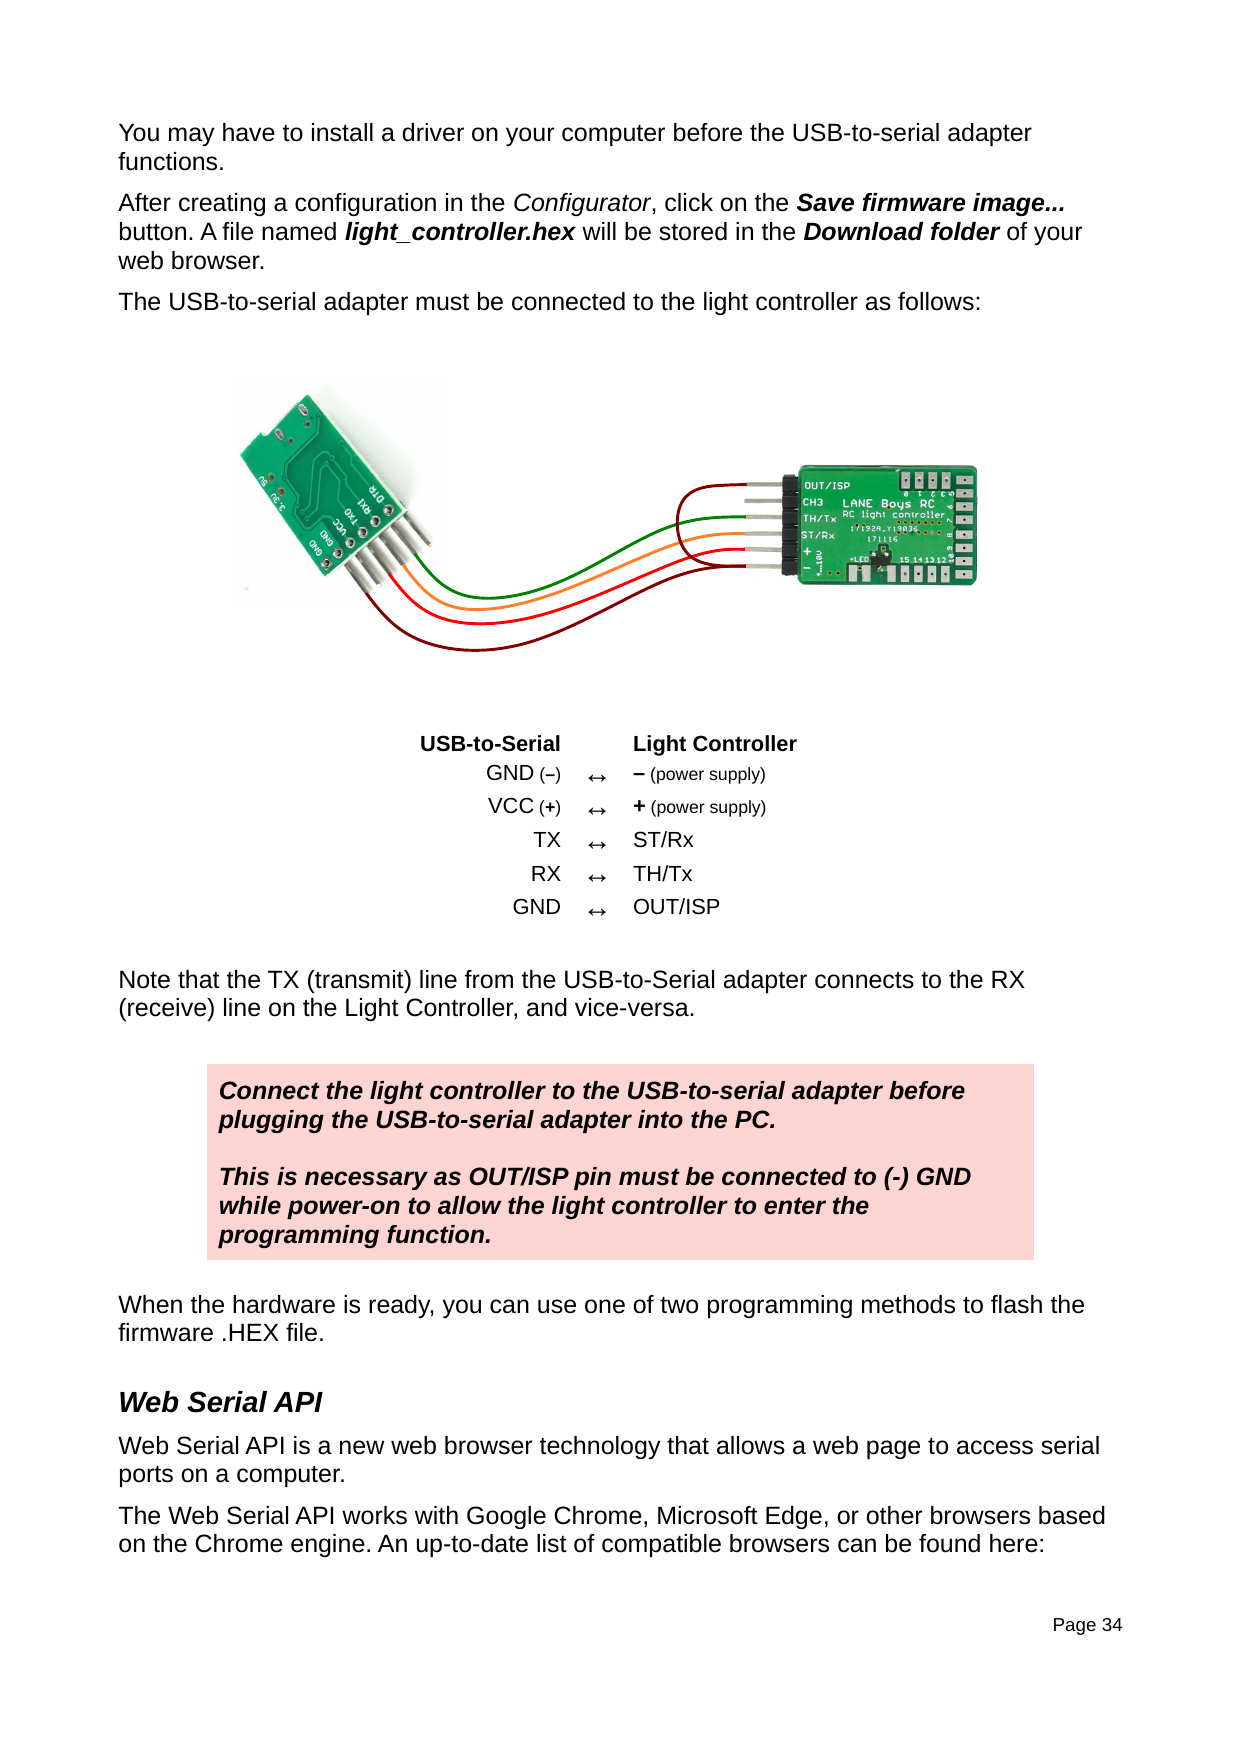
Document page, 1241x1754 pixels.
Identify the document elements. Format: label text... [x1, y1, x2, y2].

table_cell ST/Rx [633, 823, 931, 856]
table_cell ↔ [561, 756, 633, 789]
table_cell + (power supply) [633, 789, 931, 823]
text Connect the light controller to the USB-to-serial adapter before plugging the USB-to-serial adapter into the PC. [207, 1064, 1034, 1133]
text Note that the TX (transmit) line from the USB-to-Serial adapter connects to the RX (receive) line on the Light Controller, and vice-versa. [118, 964, 1122, 1022]
table_cell GND [299, 890, 561, 923]
table_header Light Controller [633, 730, 931, 756]
table_cell VCC (+) [299, 789, 561, 823]
text After creating a configuration in the Configurator, click on the Save firmware image... button. A file named light_controller.hex will be stored in the Download folder of your web browser. [118, 188, 1122, 274]
table_cell RX [299, 856, 561, 890]
table_cell TH/Tx [633, 856, 931, 890]
table_cell ↔ [561, 823, 633, 856]
table_cell TX [299, 823, 561, 856]
table_cell – (power supply) [633, 756, 931, 789]
text This is necessary as OUT/ISP pin must be connected to (-) GND while power-on to allow the light controller to enter the programming function. [207, 1162, 1034, 1260]
text Web Serial API is a new web browser technology that allows a web page to access serial ports on a computer. [118, 1431, 1122, 1488]
table_cell GND (–) [299, 756, 561, 789]
table_header USB-to-Serial [299, 730, 561, 756]
text The USB-to-serial adapter must be connected to the light controller as follows: [118, 287, 1122, 316]
text You may have to install a driver on your computer before the USB-to-serial adapter functions. [118, 118, 1122, 176]
table_cell OUT/ISP [633, 890, 931, 923]
table_header [561, 730, 633, 756]
subtitle Web Serial API [118, 1384, 1122, 1418]
text The Web Serial API works with Google Chrome, Microsoft Edge, or other browsers based on the Chrome engine. An up-to-date list of compatible browsers can be found here: [118, 1501, 1122, 1558]
table_cell ↔ [561, 890, 633, 923]
table_cell ↔ [561, 856, 633, 890]
text When the hardware is ready, you can use one of two programming methods to flash the firmware .HEX file. [118, 1289, 1122, 1347]
table_cell ↔ [561, 789, 633, 823]
